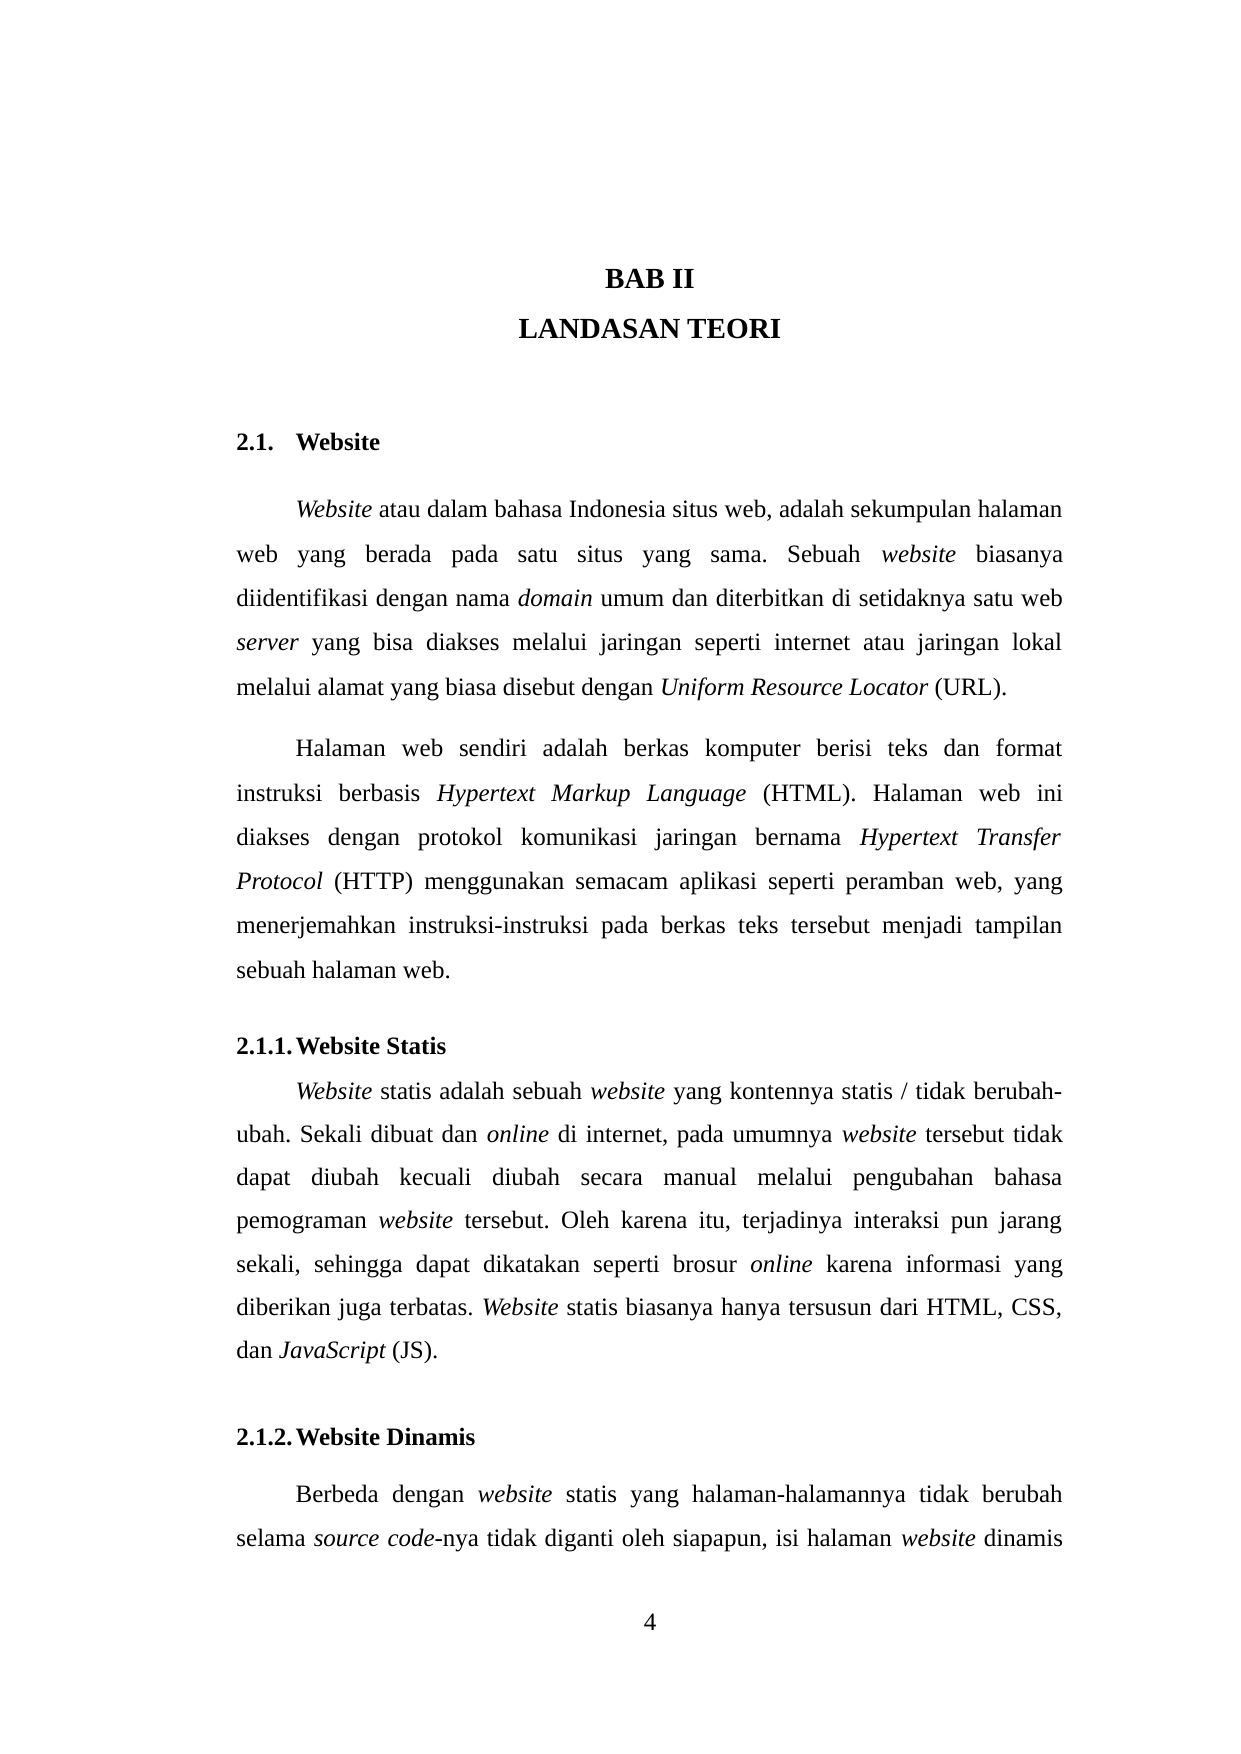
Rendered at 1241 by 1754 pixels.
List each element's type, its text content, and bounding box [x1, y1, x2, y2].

text Website statis adalah sebuah website yang kontennya statis / tidak berubah-ubah. Sekali dibuat dan online di internet, pada umumnya website tersebut tidak dapat diubah kecuali diubah secara manual melalui pengubahan bahasa pemograman website tersebut. Oleh karena itu, terjadinya interaksi pun jarang sekali, sehingga dapat dikatakan seperti brosur online karena informasi yang diberikan juga terbatas. Website statis biasanya hanya tersusun dari HTML, CSS, dan JavaScript (JS). [236, 1076, 1063, 1364]
text Website atau dalam bahasa Indonesia situs web, adalah sekumpulan halaman web yang berada pada satu situs yang sama. Sebuah website biasanya diidentifikasi dengan nama domain umum dan diterbitkan di setidaknya satu web server yang bisa diakses melalui jaringan seperti internet atau jaringan lokal melalui alamat yang biasa disebut dengan Uniform Resource Locator (URL). [236, 482, 1063, 704]
subtitle BAB II LANDASAN TEORI [236, 261, 1063, 345]
text Halaman web sendiri adalah berkas komputer berisi teks dan format instruksi berbasis Hypertext Markup Language (HTML). Halaman web ini diakses dengan protokol komunikasi jaringan bernama Hypertext Transfer Protocol (HTTP) menggunakan semacam aplikasi seperti peramban web, yang menerjemahkan instruksi-instruksi pada berkas teks tersebut menjadi tampilan sebuah halaman web. [236, 721, 1063, 987]
subtitle Website Statis [236, 1019, 1063, 1064]
text Berbeda dengan website statis yang halaman-halamannya tidak berubah selama source code-nya tidak diganti oleh siapapun, isi halaman website dinamis [236, 1467, 1063, 1556]
subtitle Website [236, 427, 1063, 456]
subtitle Website Dinamis [236, 1410, 1063, 1454]
